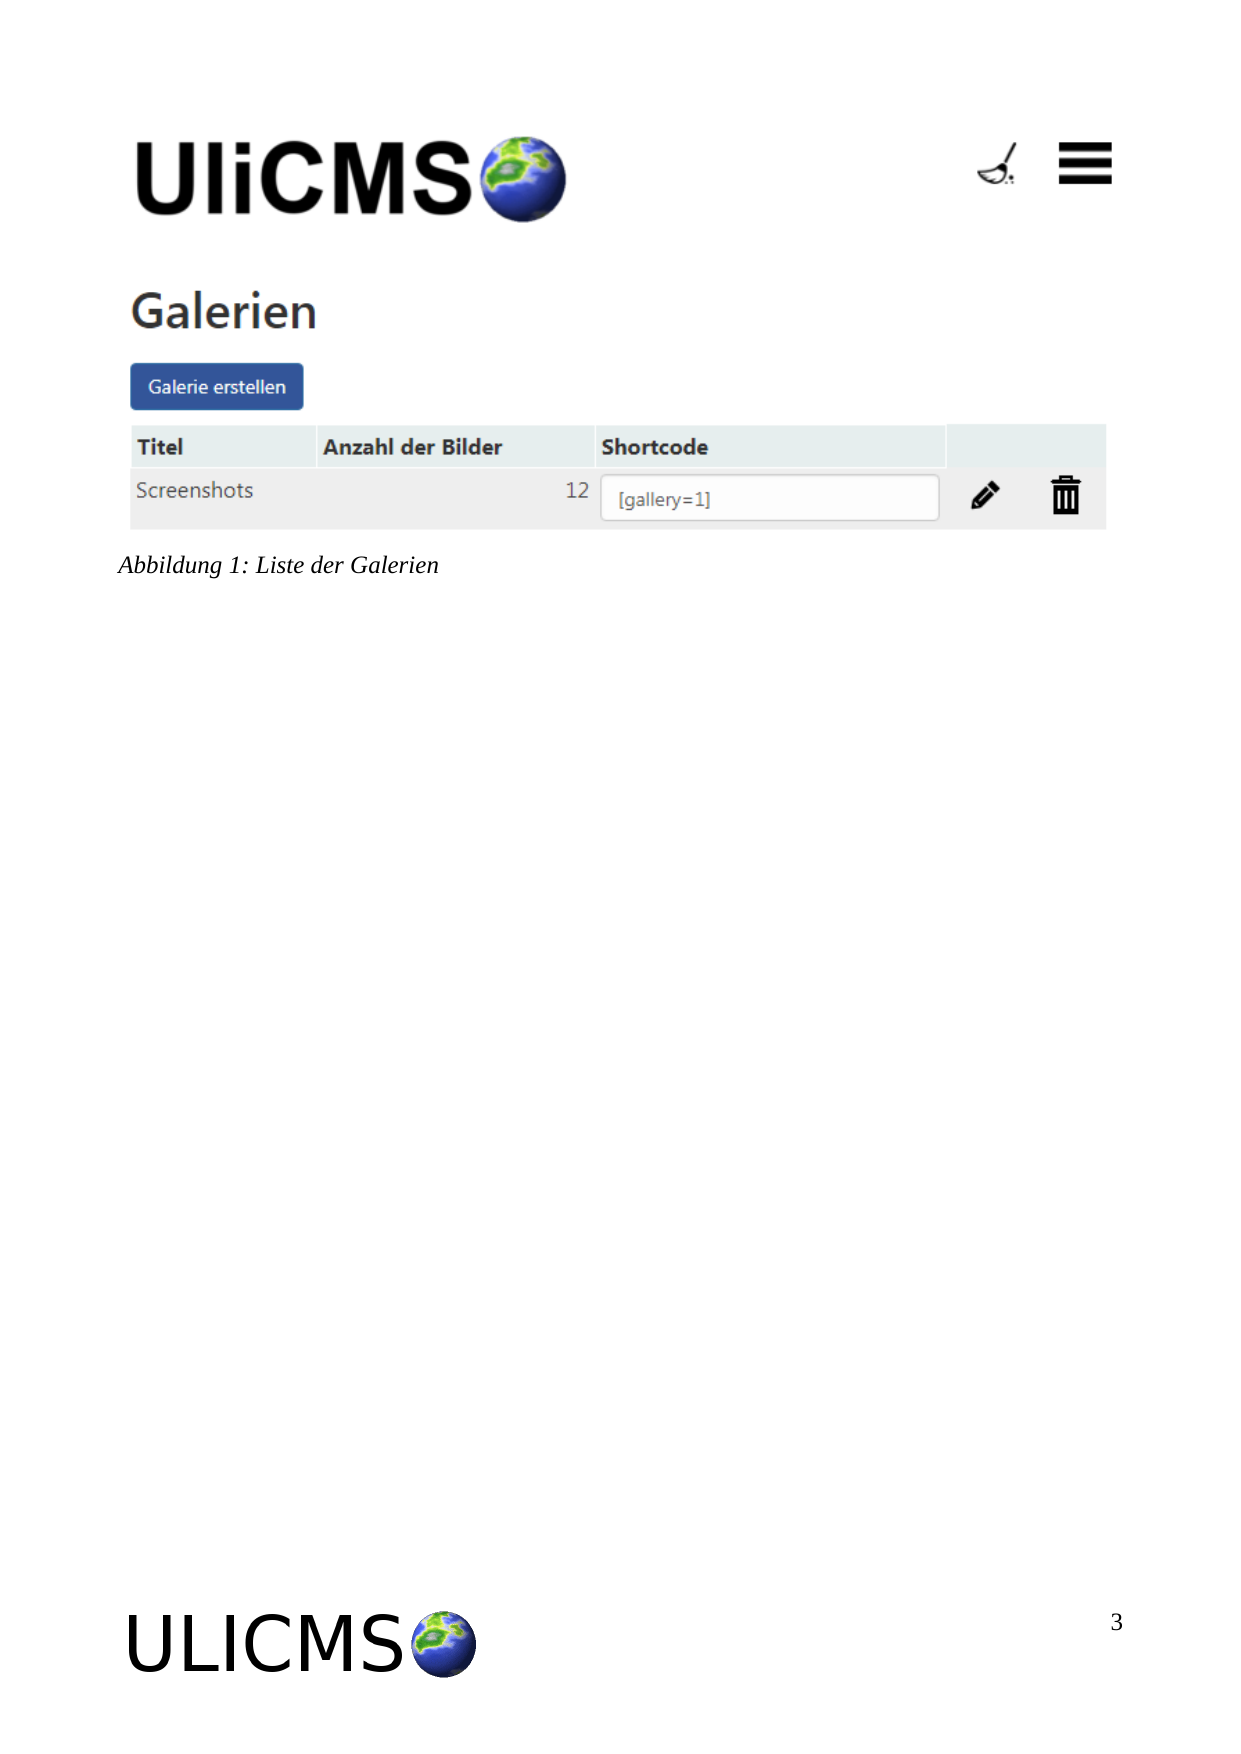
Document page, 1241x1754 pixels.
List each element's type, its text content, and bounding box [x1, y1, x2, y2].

text Abbildung 1: Liste der Galerien [118, 545, 1123, 579]
picture [118, 130, 1123, 545]
picture [118, 1607, 479, 1681]
